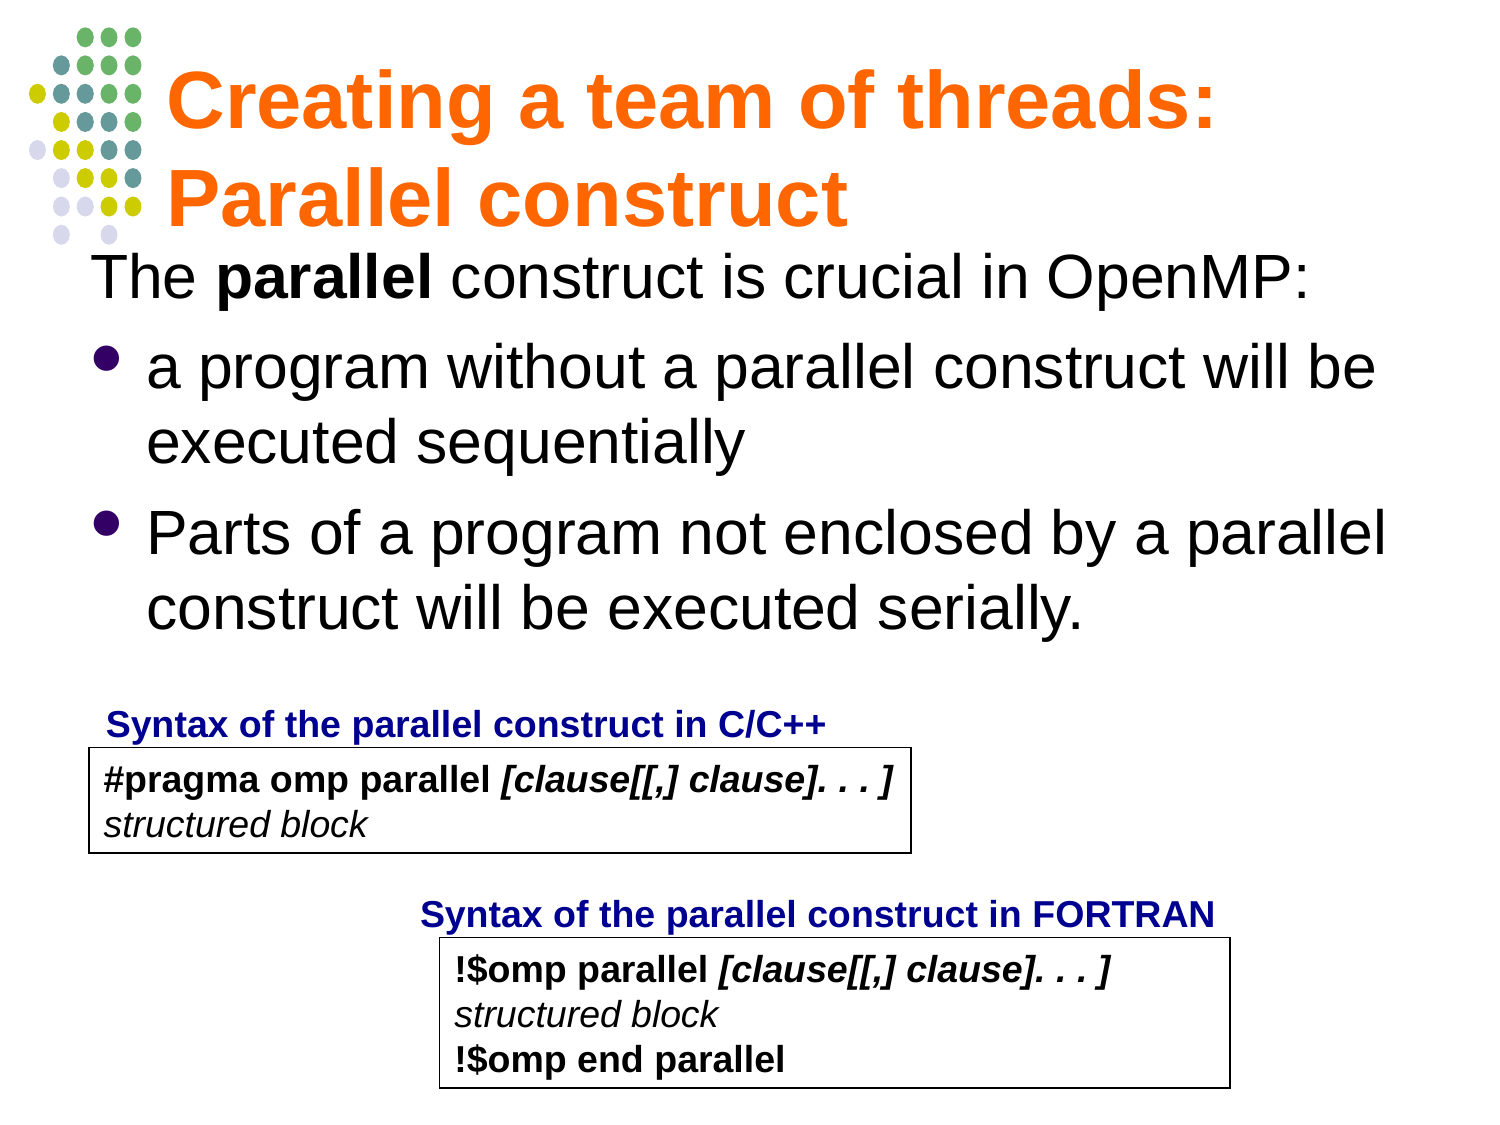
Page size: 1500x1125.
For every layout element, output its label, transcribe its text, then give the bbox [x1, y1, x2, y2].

list The parallel construct is crucial in OpenMP: a program without a parallel construct will be executed sequentially Parts of a program not enclosed by a parallel construct will be executed serially. [75, 228, 1426, 650]
text_box #pragma omp parallel [clause[[,] clause]. . . ] structured block [88, 747, 912, 853]
text_box !$omp parallel [clause[[,] clause]. . . ] structured block !$omp end parallel [439, 943, 1230, 1089]
text_box Syntax of the parallel construct in FORTRAN [405, 882, 1500, 943]
title Creating a team of threads: Parallel construct [151, 40, 1390, 228]
text_box Syntax of the parallel construct in C/C++ [91, 692, 1049, 754]
